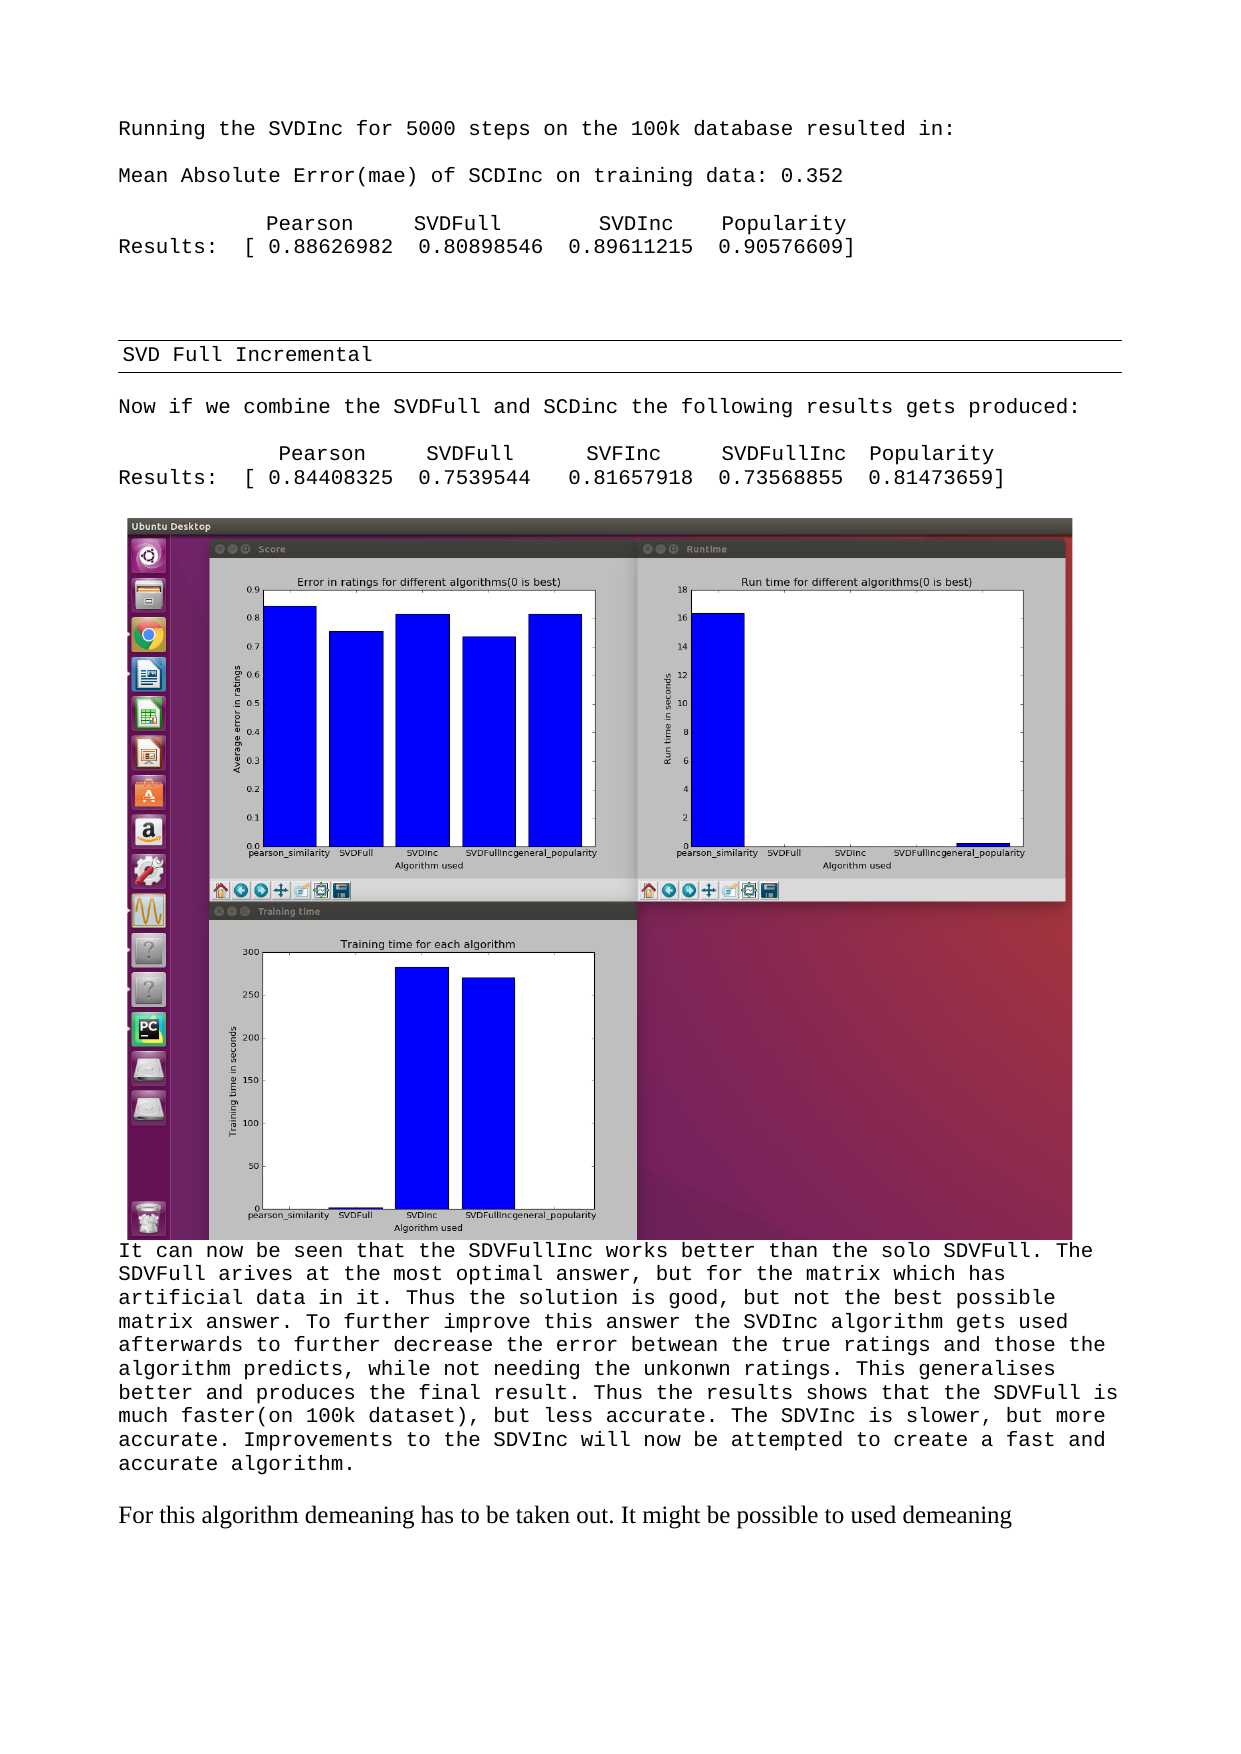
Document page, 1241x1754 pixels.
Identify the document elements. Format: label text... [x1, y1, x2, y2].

text For this algorithm demeaning has to be taken out. It might be possible to used demeaning [118, 1500, 1122, 1529]
text Running the SVDInc for 5000 steps on the 100k database resulted in: [118, 118, 1122, 142]
text SVD Full Incremental [118, 341, 1122, 372]
picture [127, 518, 1073, 1240]
text Pearson SVDFull SVDInc Popularity [118, 213, 1122, 236]
text Now if we combine the SVDFull and SCDinc the following results gets produced: [118, 396, 1122, 419]
text Pearson SVDFull SVFInc SVDFullInc Popularity [118, 443, 1122, 467]
text It can now be seen that the SDVFullInc works better than the solo SDVFull. The SDVFull arives at the most optimal answer, but for the matrix which has artificial data in it. Thus the solution is good, but not the best possible matrix answer. To further improve this answer the SVDInc algorithm gets used afterwards to further decrease the error betwean the true ratings and those the algorithm predicts, while not needing the unkonwn ratings. This generalises better and produces the final result. Thus the results shows that the SDVFull is much faster(on 100k dataset), but less accurate. The SDVInc is slower, but more accurate. Improvements to the SDVInc will now be attempted to create a fast and accurate algorithm. [118, 1189, 1122, 1476]
text Results: [ 0.84408325 0.7539544 0.81657918 0.73568855 0.81473659] [118, 467, 1122, 491]
text Results: [ 0.88626982 0.80898546 0.89611215 0.90576609] [118, 236, 1122, 260]
text Mean Absolute Error(mae) of SCDInc on training data: 0.352 [118, 165, 1122, 189]
